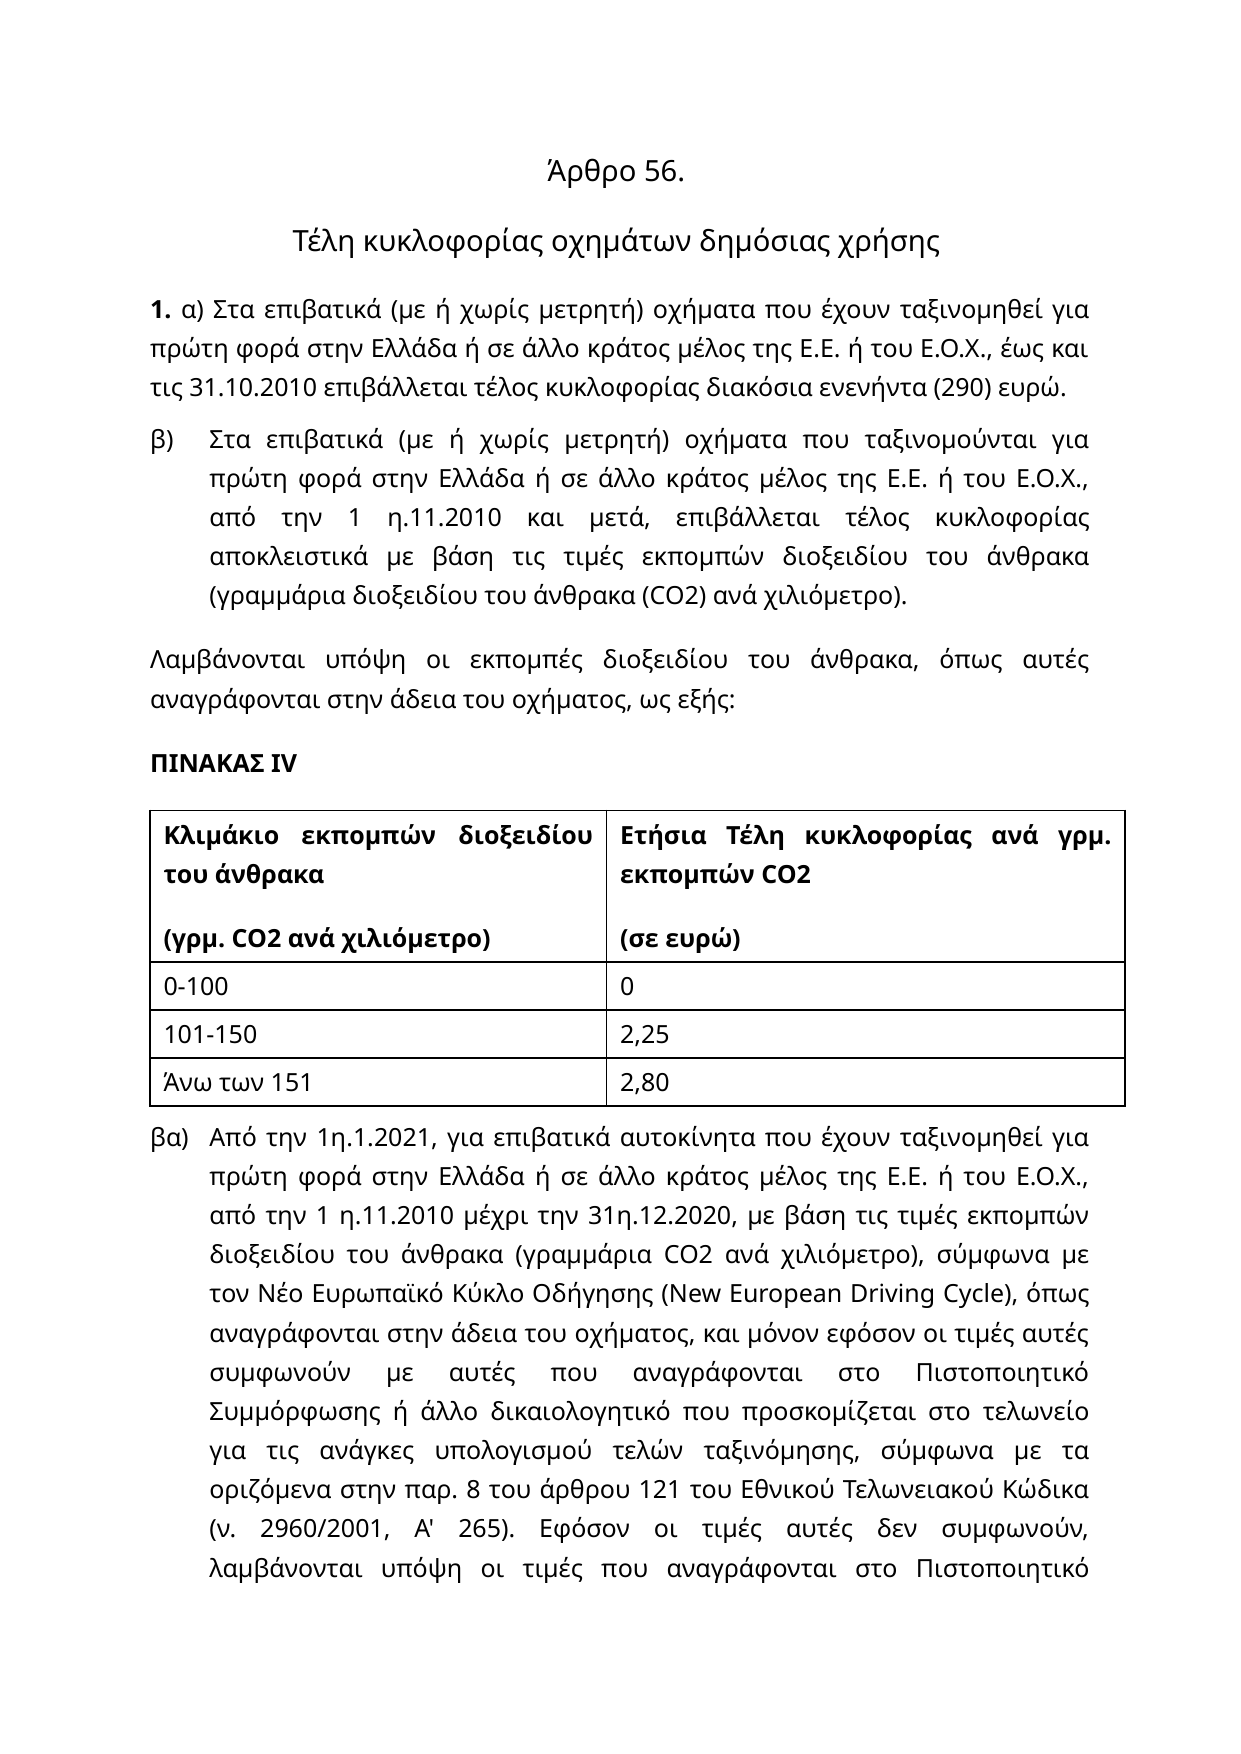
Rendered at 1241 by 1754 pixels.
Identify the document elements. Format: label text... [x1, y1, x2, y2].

subtitle Τέλη κυκλοφορίας οχημάτων δημόσιας χρήσης [150, 221, 1090, 260]
table_cell 101-150 [151, 1011, 606, 1057]
table_cell 0 [607, 963, 1124, 1009]
text ΠΙΝΑΚΑΣ ΙV [150, 745, 1090, 779]
subtitle Άρθρο 56. [150, 150, 1090, 190]
text 1. α) Στα επιβατικά (με ή χωρίς μετρητή) οχήματα που έχουν ταξινομηθεί για πρώτη φορά στην Ελλάδα ή σε άλλο κράτος μέλος της Ε.Ε. ή του Ε.Ο.Χ., έως και τις 31.10.2010 επιβάλλεται τέλος κυκλοφορίας διακόσια ενενήντα (290) ευρώ. [150, 291, 1090, 404]
table_cell Άνω των 151 [151, 1059, 606, 1105]
list β) Στα επιβατικά (με ή χωρίς μετρητή) οχήματα που ταξινομούνται για πρώτη φορά στην Ελλάδα ή σε άλλο κράτος μέλος της Ε.Ε. ή του Ε.Ο.Χ., από την 1 η.11.2010 και μετά, επιβάλλεται τέλος κυκλοφορίας αποκλειστικά με βάση τις τιμές εκπομπών διοξειδίου του άνθρακα (γραμμάρια διοξειδίου του άνθρακα (CO2) ανά χιλιόμετρο). [150, 421, 1090, 612]
list βα) Από την 1η.1.2021, για επιβατικά αυτοκίνητα που έχουν ταξινομηθεί για πρώτη φορά στην Ελλάδα ή σε άλλο κράτος μέλος της Ε.Ε. ή του Ε.Ο.Χ., από την 1 η.11.2010 μέχρι την 31η.12.2020, με βάση τις τιμές εκπομπών διοξειδίου του άνθρακα (γραμμάρια CO2 ανά χιλιόμετρο), σύμφωνα με τον Νέο Ευρωπαϊκό Κύκλο Οδήγησης (New European Driving Cycle), όπως αναγράφονται στην άδεια του οχήματος, και μόνον εφόσον οι τιμές αυτές συμφωνούν με αυτές που αναγράφονται στο Πιστοποιητικό Συμμόρφωσης ή άλλο δικαιολογητικό που προσκομίζεται στο τελωνείο για τις ανάγκες υπολογισμού τελών ταξινόμησης, σύμφωνα με τα οριζόμενα στην παρ. 8 του άρθρου 121 του Εθνικού Τελωνειακού Κώδικα (ν. 2960/2001, Α' 265). Εφόσον οι τιμές αυτές δεν συμφωνούν, λαμβάνονται υπόψη οι τιμές που αναγράφονται στο Πιστοποιητικό [150, 1119, 1090, 1584]
table_header Κλιμάκιο εκπομπών διοξειδίου του άνθρακα (γρμ. CO2 ανά χιλιόμετρο) [151, 811, 606, 961]
table_cell 2,25 [607, 1011, 1124, 1057]
text Λαμβάνονται υπόψη οι εκπομπές διοξειδίου του άνθρακα, όπως αυτές αναγράφονται στην άδεια του οχήματος, ως εξής: [150, 642, 1090, 715]
table_header Ετήσια Τέλη κυκλοφορίας ανά γρμ. εκπομπών CO2 (σε ευρώ) [607, 811, 1124, 961]
table_cell 2,80 [607, 1059, 1124, 1105]
table_cell 0-100 [151, 963, 606, 1009]
